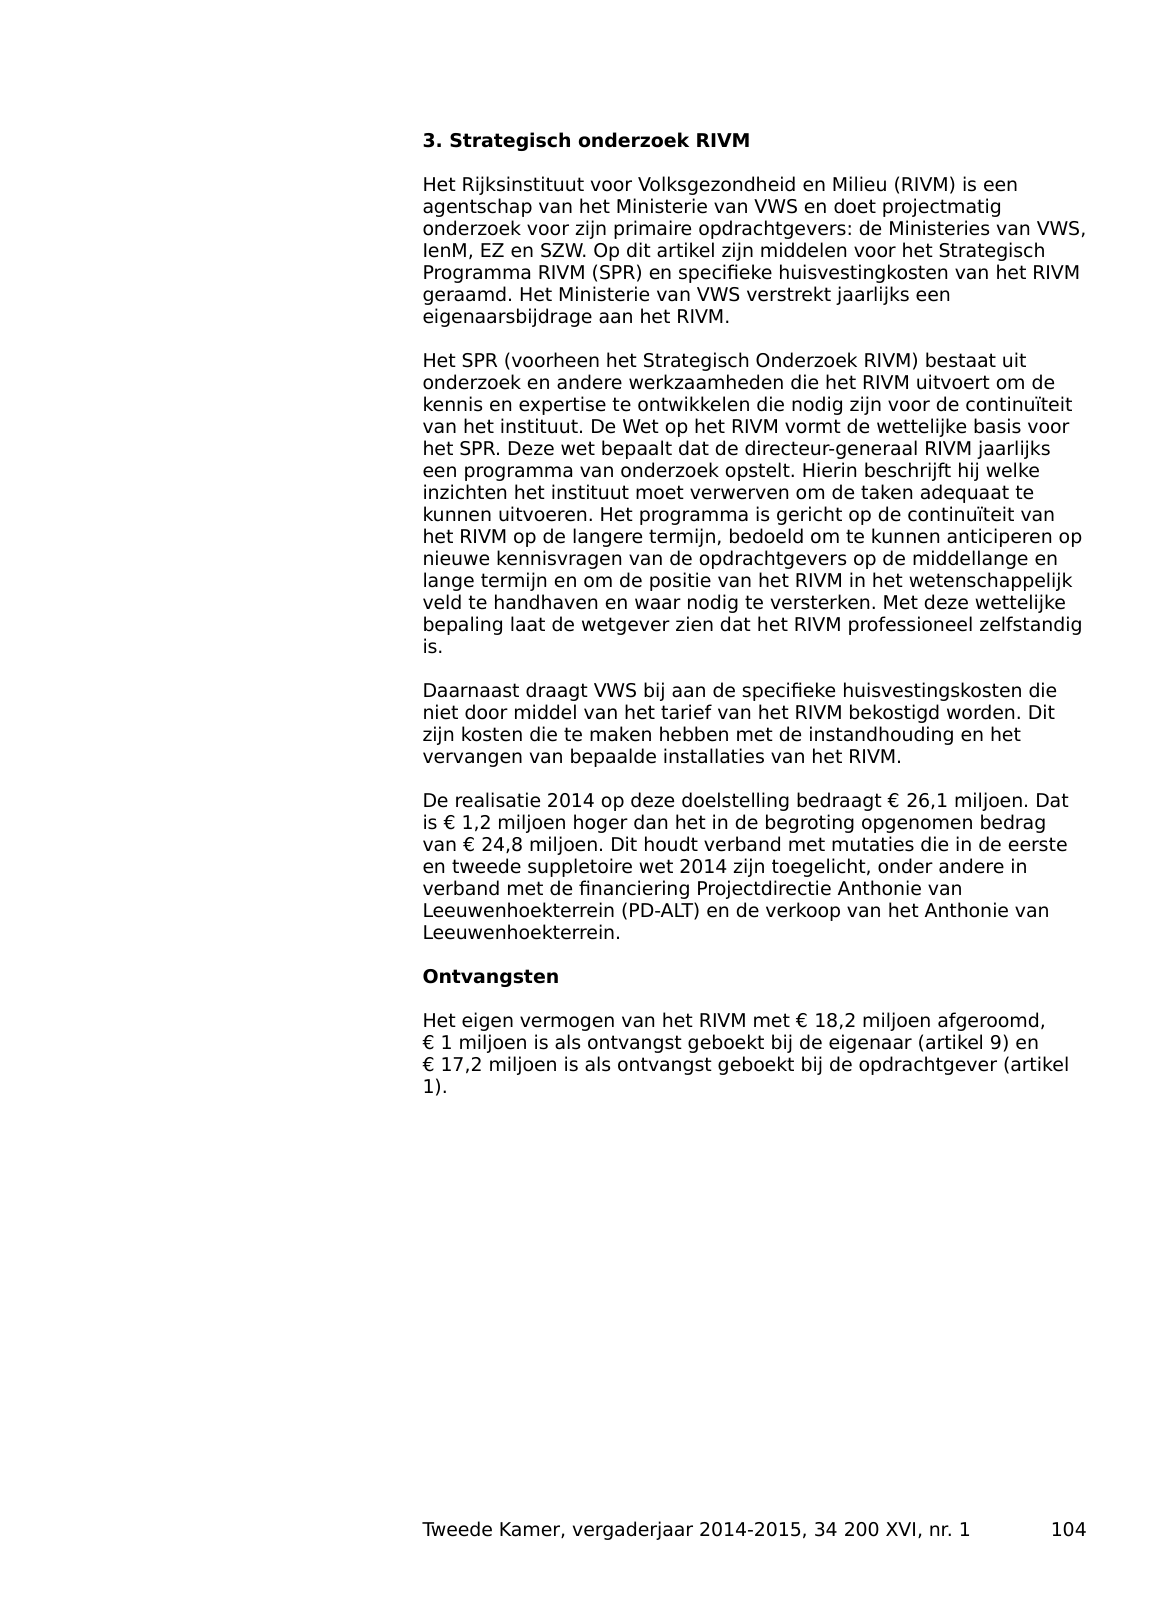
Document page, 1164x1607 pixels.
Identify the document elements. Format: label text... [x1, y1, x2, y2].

text Het eigen vermogen van het RIVM met € 18,2 miljoen afgeroomd, € 1 miljoen is als ontvangst geboekt bij de eigenaar (artikel 9) en € 17,2 miljoen is als ontvangst geboekt bij de opdrachtgever (artikel 1). [422, 1010, 1087, 1098]
text Daarnaast draagt VWS bij aan de specifieke huisvestingskosten die niet door middel van het tarief van het RIVM bekostigd worden. Dit zijn kosten die te maken hebben met de instandhouding en het vervangen van bepaalde installaties van het RIVM. [422, 680, 1087, 768]
text Het SPR (voorheen het Strategisch Onderzoek RIVM) bestaat uit onderzoek en andere werkzaamheden die het RIVM uitvoert om de kennis en expertise te ontwikkelen die nodig zijn voor de continuïteit van het instituut. De Wet op het RIVM vormt de wettelijke basis voor het SPR. Deze wet bepaalt dat de directeur-generaal RIVM jaarlijks een programma van onderzoek opstelt. Hierin beschrijft hij welke inzichten het instituut moet verwerven om de taken adequaat te kunnen uitvoeren. Het programma is gericht op de continuïteit van het RIVM op de langere termijn, bedoeld om te kunnen anticiperen op nieuwe kennisvragen van de opdrachtgevers op de middellange en lange termijn en om de positie van het RIVM in het wetenschappelijk veld te handhaven en waar nodig te versterken. Met deze wettelijke bepaling laat de wetgever zien dat het RIVM professioneel zelfstandig is. [422, 350, 1087, 658]
text Het Rijksinstituut voor Volksgezondheid en Milieu (RIVM) is een agentschap van het Ministerie van VWS en doet projectmatig onderzoek voor zijn primaire opdrachtgevers: de Ministeries van VWS, IenM, EZ en SZW. Op dit artikel zijn middelen voor het Strategisch Programma RIVM (SPR) en specifieke huisvestingkosten van het RIVM geraamd. Het Ministerie van VWS verstrekt jaarlijks een eigenaarsbijdrage aan het RIVM. [422, 174, 1087, 328]
text De realisatie 2014 op deze doelstelling bedraagt € 26,1 miljoen. Dat is € 1,2 miljoen hoger dan het in de begroting opgenomen bedrag van € 24,8 miljoen. Dit houdt verband met mutaties die in de eerste en tweede suppletoire wet 2014 zijn toegelicht, onder andere in verband met de financiering Projectdirectie Anthonie van Leeuwenhoekterrein (PD-ALT) en de verkoop van het Anthonie van Leeuwenhoekterrein. [422, 790, 1087, 944]
subtitle Ontvangsten [422, 966, 1087, 988]
subtitle 3. Strategisch onderzoek RIVM [422, 130, 1087, 152]
